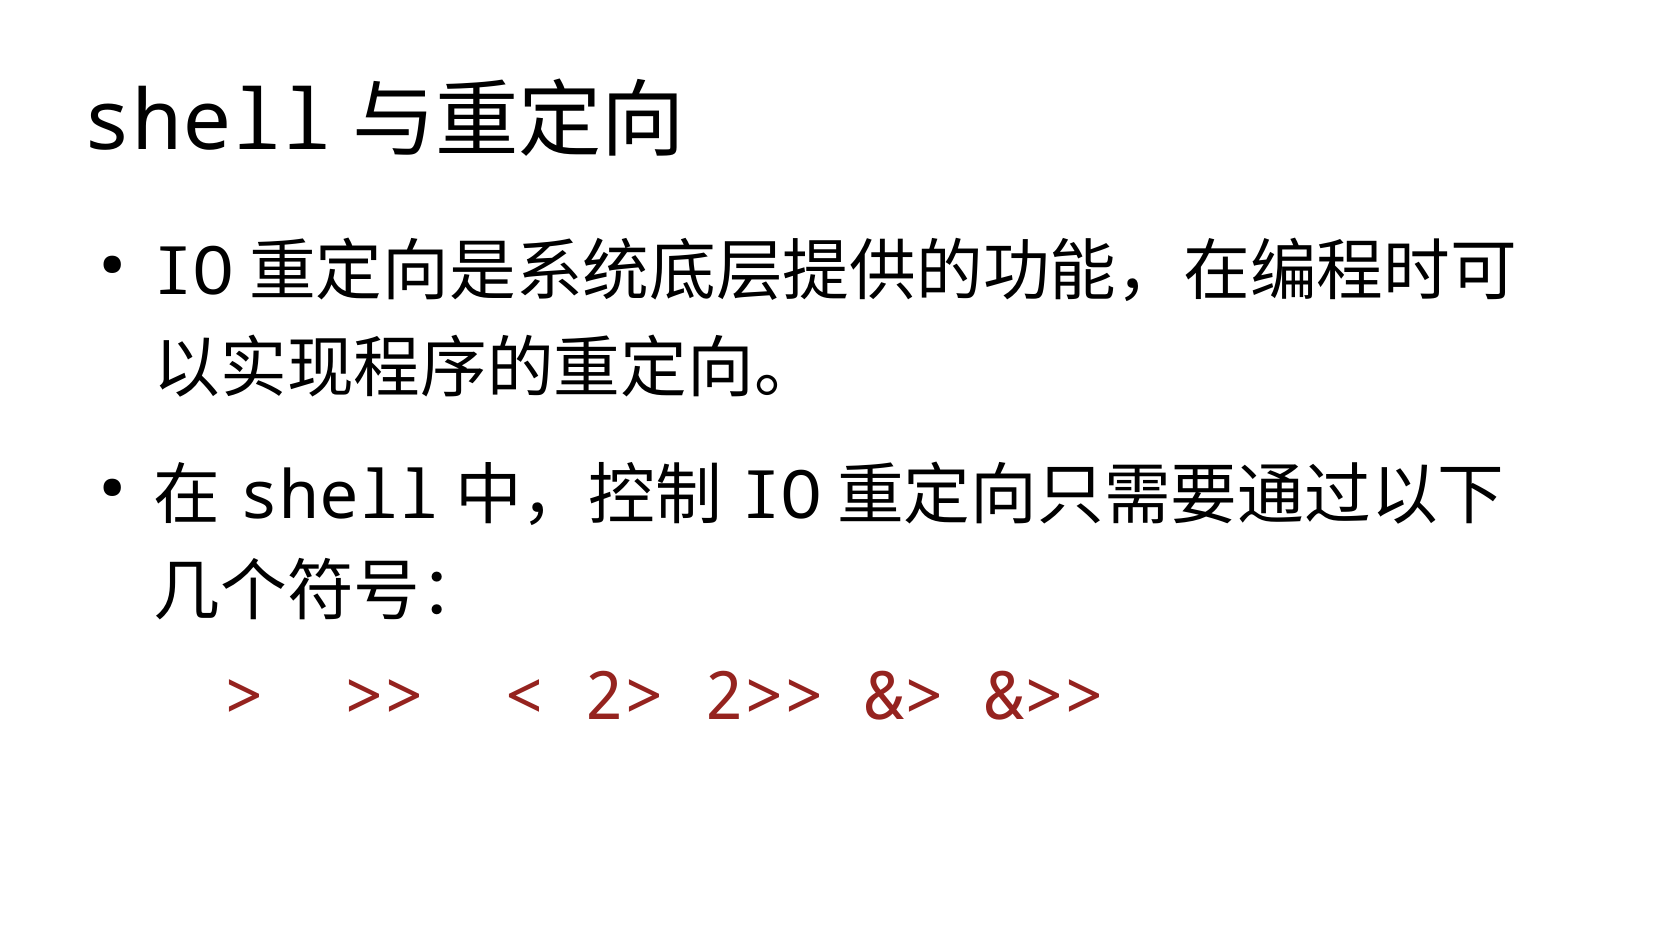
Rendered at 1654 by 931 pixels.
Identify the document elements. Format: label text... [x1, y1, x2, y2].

title shell与重定向 [82, 37, 1571, 189]
list IO重定向是系统底层提供的功能，在编程时可以实现程序的重定向。 在shell中，控制IO重定向只需要通过以下几个符号： > >> < 2> 2>> &> &>> [82, 217, 1571, 758]
